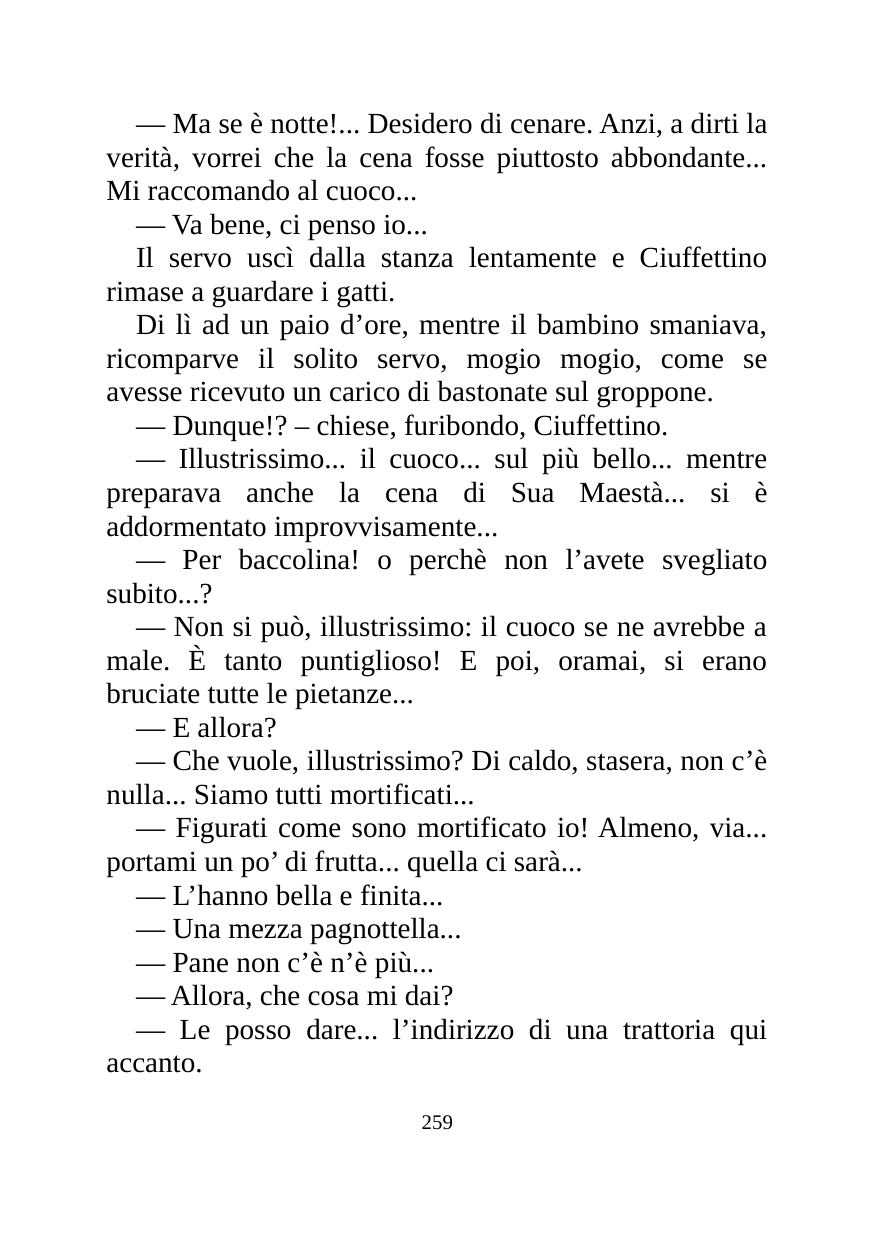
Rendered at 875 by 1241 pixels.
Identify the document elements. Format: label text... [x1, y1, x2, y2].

text — Non si può, illustrissimo: il cuoco se ne avrebbe a male. È tanto puntiglioso! E poi, oramai, si erano bruciate tutte le pietanze... [106, 609, 768, 710]
text — Una mezza pagnottella... [106, 911, 768, 945]
text Il servo uscì dalla stanza lentamente e Ciuffettino rimase a guardare i gatti. [106, 240, 768, 307]
text — Le posso dare... l’indirizzo di una trattoria qui accanto. [106, 1012, 768, 1079]
text — E allora? [106, 710, 768, 743]
text — Per baccolina! o perchè non l’avete svegliato subito...? [106, 542, 768, 609]
text Di lì ad un paio d’ore, mentre il bambino smaniava, ricomparve il solito servo, mogio mogio, come se avesse ricevuto un carico di bastonate sul groppone. [106, 307, 768, 408]
text — Ma se è notte!... Desidero di cenare. Anzi, a dirti la verità, vorrei che la cena fosse piuttosto abbondante... Mi raccomando al cuoco... [106, 106, 768, 207]
text — Allora, che cosa mi dai? [106, 978, 768, 1012]
text — Che vuole, illustrissimo? Di caldo, stasera, non c’è nulla... Siamo tutti mortificati... [106, 743, 768, 811]
text — Figurati come sono mortificato io! Almeno, via... portami un po’ di frutta... quella ci sarà... [106, 811, 768, 878]
text — Pane non c’è n’è più... [106, 945, 768, 978]
text — Va bene, ci penso io... [106, 207, 768, 240]
text — L’hanno bella e finita... [106, 878, 768, 911]
text — Illustrissimo... il cuoco... sul più bello... mentre preparava anche la cena di Sua Maestà... si è addormentato improvvisamente... [106, 442, 768, 542]
text — Dunque!? – chiese, furibondo, Ciuffettino. [106, 408, 768, 442]
